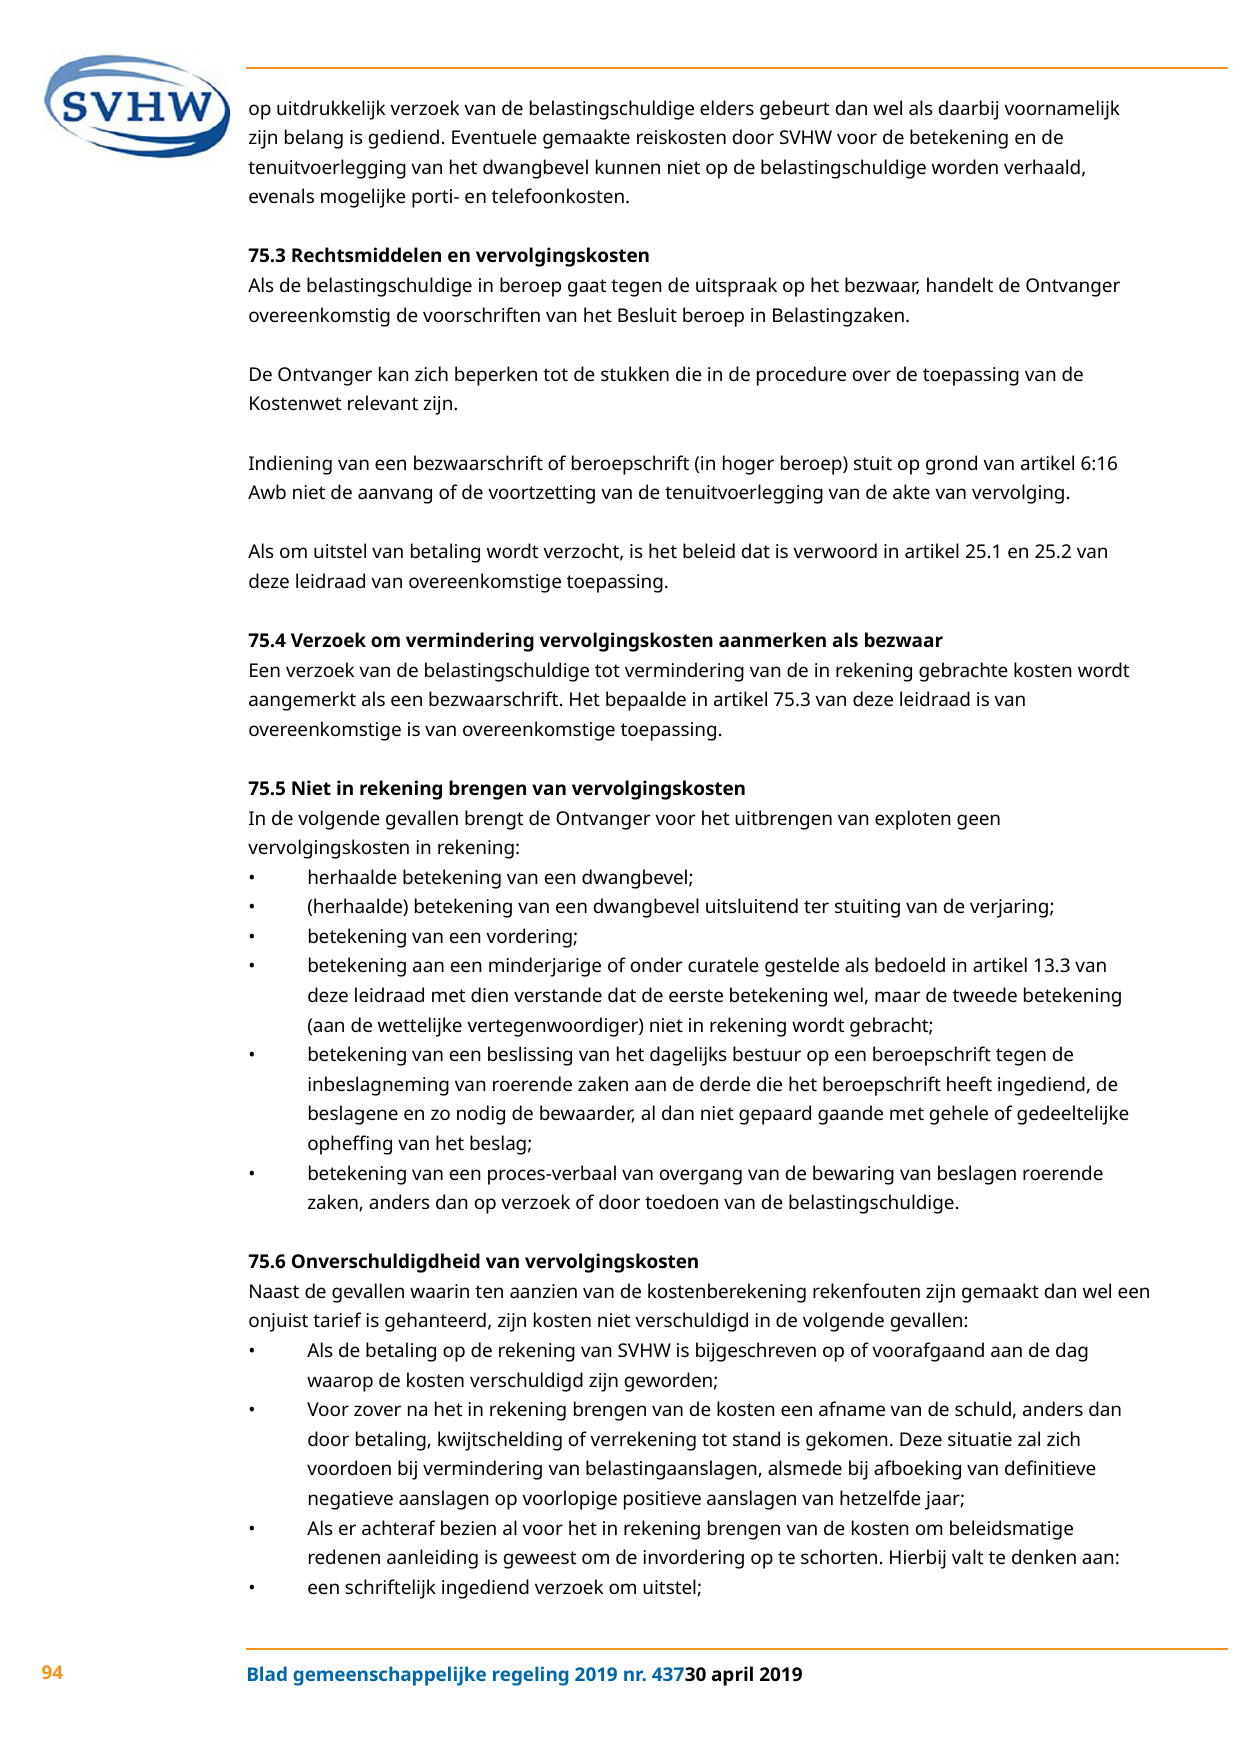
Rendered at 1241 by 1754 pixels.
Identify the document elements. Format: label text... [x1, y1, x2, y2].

list Voor zover na het in rekening brengen van de kosten een afname van de schuld, anders dan door betaling, kwijtschelding of verrekening tot stand is gekomen. Deze situatie zal zich voordoen bij vermindering van belastingaanslagen, alsmede bij afboeking van definitieve negatieve aanslagen op voorlopige positieve aanslagen van hetzelfde jaar; [248, 1396, 1152, 1511]
list betekening aan een minderjarige of onder curatele gestelde als bedoeld in artikel 13.3 van deze leidraad met dien verstande dat de eerste betekening wel, maar de tweede betekening (aan de wettelijke vertegenwoordiger) niet in rekening wordt gebracht; [248, 953, 1152, 1038]
text Naast de gevallen waarin ten aanzien van de kostenberekening rekenfouten zijn gemaakt dan wel een onjuist tarief is gehanteerd, zijn kosten niet verschuldigd in de volgende gevallen: [248, 1278, 1152, 1333]
text 75.4 Verzoek om vermindering vervolgingskosten aanmerken als bezwaar [248, 627, 1152, 653]
text Als om uitstel van betaling wordt verzocht, is het beleid dat is verwoord in artikel 25.1 en 25.2 van deze leidraad van overeenkomstige toepassing. [248, 538, 1152, 594]
list (herhaalde) betekening van een dwangbevel uitsluitend ter stuiting van de verjaring; [248, 893, 1152, 919]
list betekening van een proces-verbaal van overgang van de bewaring van beslagen roerende zaken, anders dan op verzoek of door toedoen van de belastingschuldige. [248, 1160, 1152, 1215]
list betekening van een beslissing van het dagelijks bestuur op een beroepschrift tegen de inbeslagneming van roerende zaken aan de derde die het beroepschrift heeft ingediend, de beslagene en zo nodig de bewaarder, al dan niet gepaard gaande met gehele of gedeeltelijke opheffing van het beslag; [248, 1041, 1152, 1156]
list Als er achteraf bezien al voor het in rekening brengen van de kosten om beleidsmatige redenen aanleiding is geweest om de invordering op te schorten. Hierbij valt te denken aan: [248, 1515, 1152, 1570]
text Indiening van een bezwaarschrift of beroepschrift (in hoger beroep) stuit op grond van artikel 6:16 Awb niet de aanvang of de voortzetting van de tenuitvoerlegging van de akte van vervolging. [248, 450, 1152, 505]
picture [41, 47, 231, 172]
text 75.3 Rechtsmiddelen en vervolgingskosten [248, 243, 1152, 268]
list herhaalde betekening van een dwangbevel; [248, 864, 1152, 890]
text 75.6 Onverschuldigdheid van vervolgingskosten [248, 1248, 1152, 1274]
list een schriftelijk ingediend verzoek om uitstel; [248, 1574, 1152, 1600]
text De Ontvanger kan zich beperken tot de stukken die in de procedure over de toepassing van de Kostenwet relevant zijn. [248, 361, 1152, 416]
text 75.5 Niet in rekening brengen van vervolgingskosten [248, 775, 1152, 801]
text In de volgende gevallen brengt de Ontvanger voor het uitbrengen van exploten geen vervolgingskosten in rekening: [248, 805, 1152, 860]
text op uitdrukkelijk verzoek van de belastingschuldige elders gebeurt dan wel als daarbij voornamelijk zijn belang is gediend. Eventuele gemaakte reiskosten door SVHW voor de betekening en de tenuitvoerlegging van het dwangbevel kunnen niet op de belastingschuldige worden verhaald, evenals mogelijke porti- en telefoonkosten. [248, 95, 1152, 209]
list Als de betaling op de rekening van SVHW is bijgeschreven op of voorafgaand aan de dag waarop de kosten verschuldigd zijn geworden; [248, 1337, 1152, 1393]
text Een verzoek van de belastingschuldige tot vermindering van de in rekening gebrachte kosten wordt aangemerkt als een bezwaarschrift. Het bepaalde in artikel 75.3 van deze leidraad is van overeenkomstige is van overeenkomstige toepassing. [248, 657, 1152, 742]
list betekening van een vordering; [248, 923, 1152, 949]
text Als de belastingschuldige in beroep gaat tegen de uitspraak op het bezwaar, handelt de Ontvanger overeenkomstig de voorschriften van het Besluit beroep in Belastingzaken. [248, 272, 1152, 328]
